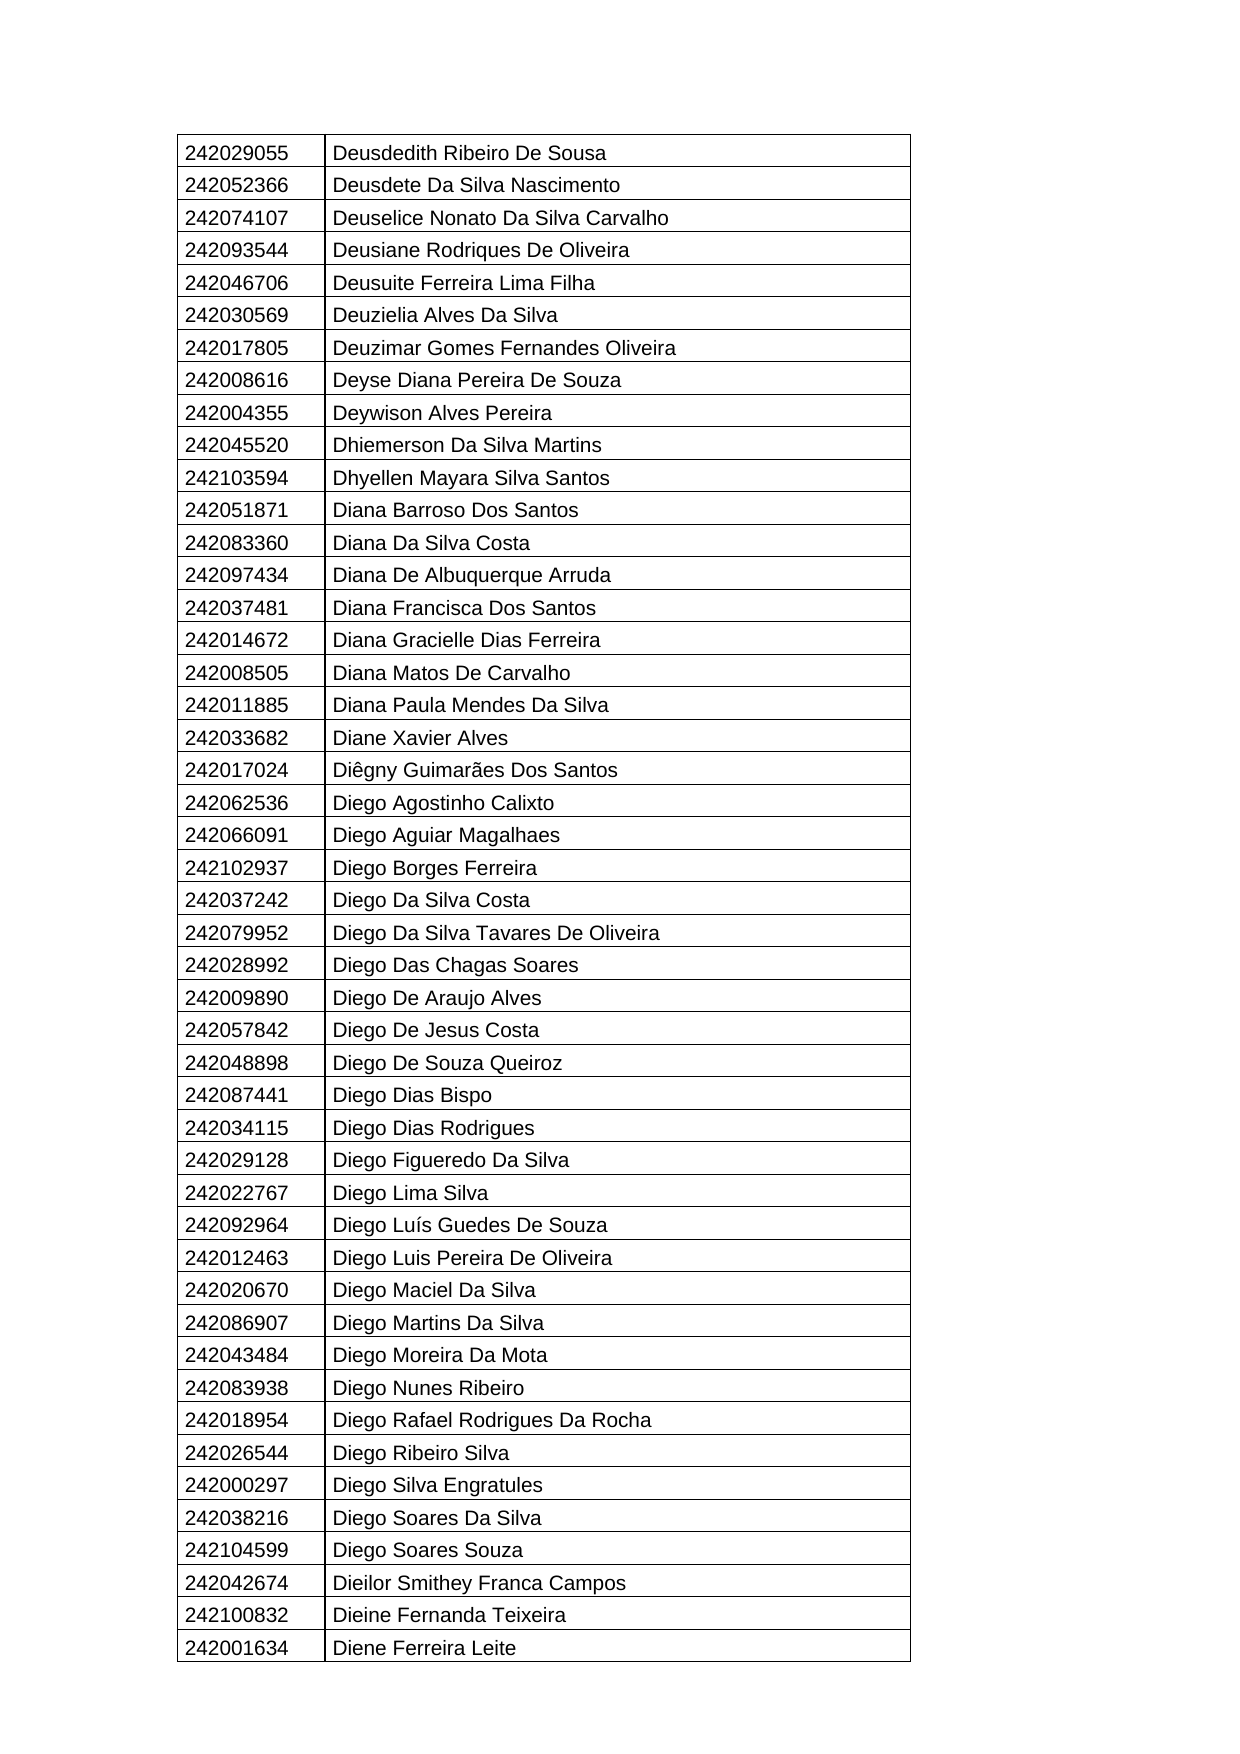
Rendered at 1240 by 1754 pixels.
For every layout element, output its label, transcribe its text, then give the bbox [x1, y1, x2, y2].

table_cell Deusiane Rodriques De Oliveira [326, 232, 910, 263]
table_cell Diene Ferreira Leite [326, 1630, 910, 1661]
table_cell 242052366 [178, 167, 324, 198]
table_cell 242045520 [178, 427, 324, 458]
table_cell 242092964 [178, 1207, 324, 1238]
table_cell 242103594 [178, 460, 324, 491]
table_cell Diego Da Silva Tavares De Oliveira [326, 915, 910, 946]
table_cell Diego Moreira Da Mota [326, 1337, 910, 1368]
table_cell 242086907 [178, 1305, 324, 1336]
table_cell 242009890 [178, 980, 324, 1011]
table_cell Diego Soares Souza [326, 1532, 910, 1563]
table_cell Deusdete Da Silva Nascimento [326, 167, 910, 198]
table_cell 242001634 [178, 1630, 324, 1661]
table_cell Diego Da Silva Costa [326, 882, 910, 913]
table_cell 242012463 [178, 1240, 324, 1271]
table_cell 242020670 [178, 1272, 324, 1303]
table_cell Diego Aguiar Magalhaes [326, 817, 910, 848]
table_cell 242026544 [178, 1435, 324, 1466]
table_cell 242029055 [178, 135, 324, 166]
table_cell 242097434 [178, 557, 324, 588]
table_cell Diane Xavier Alves [326, 720, 910, 751]
table_cell Deuzielia Alves Da Silva [326, 297, 910, 328]
table_cell Diego Silva Engratules [326, 1467, 910, 1498]
table_cell 242104599 [178, 1532, 324, 1563]
table_cell Diana Gracielle Dias Ferreira [326, 622, 910, 653]
table_cell 242017805 [178, 330, 324, 361]
table_cell Deusuite Ferreira Lima Filha [326, 265, 910, 296]
table_cell 242028992 [178, 947, 324, 978]
table_cell Diêgny Guimarães Dos Santos [326, 752, 910, 783]
table_cell Dieilor Smithey Franca Campos [326, 1565, 910, 1596]
table_cell Diego Borges Ferreira [326, 850, 910, 881]
table_cell Diana Barroso Dos Santos [326, 492, 910, 523]
table_cell Diego Maciel Da Silva [326, 1272, 910, 1303]
table_cell 242087441 [178, 1077, 324, 1108]
table_cell 242074107 [178, 200, 324, 231]
table_cell 242048898 [178, 1045, 324, 1076]
table_cell Diana Francisca Dos Santos [326, 590, 910, 621]
table_cell 242057842 [178, 1012, 324, 1043]
table_cell Dhiemerson Da Silva Martins [326, 427, 910, 458]
table_cell 242037242 [178, 882, 324, 913]
table_cell 242038216 [178, 1500, 324, 1531]
table_cell 242033682 [178, 720, 324, 751]
table_cell Diana Matos De Carvalho [326, 655, 910, 686]
table_cell 242062536 [178, 785, 324, 816]
table_cell Diego Das Chagas Soares [326, 947, 910, 978]
table_cell 242102937 [178, 850, 324, 881]
table_cell 242008616 [178, 362, 324, 393]
table_cell Diana Paula Mendes Da Silva [326, 687, 910, 718]
table_cell 242011885 [178, 687, 324, 718]
table_cell 242030569 [178, 297, 324, 328]
table_cell 242051871 [178, 492, 324, 523]
table_cell Diego Luís Guedes De Souza [326, 1207, 910, 1238]
table_cell Deuzimar Gomes Fernandes Oliveira [326, 330, 910, 361]
table_cell 242022767 [178, 1175, 324, 1206]
table_cell 242066091 [178, 817, 324, 848]
table_cell 242042674 [178, 1565, 324, 1596]
table_cell Diana Da Silva Costa [326, 525, 910, 556]
table_cell Deusdedith Ribeiro De Sousa [326, 135, 910, 166]
table_cell 242029128 [178, 1142, 324, 1173]
table_cell Diego De Souza Queiroz [326, 1045, 910, 1076]
table_cell 242017024 [178, 752, 324, 783]
table_cell 242083360 [178, 525, 324, 556]
table_cell Diego Martins Da Silva [326, 1305, 910, 1336]
table_cell Diego Dias Bispo [326, 1077, 910, 1108]
table_cell 242004355 [178, 395, 324, 426]
table_cell Dieine Fernanda Teixeira [326, 1597, 910, 1628]
table_cell Deywison Alves Pereira [326, 395, 910, 426]
table_cell 242093544 [178, 232, 324, 263]
table_cell Diego Ribeiro Silva [326, 1435, 910, 1466]
table_cell 242000297 [178, 1467, 324, 1498]
table_cell 242008505 [178, 655, 324, 686]
table_cell 242034115 [178, 1110, 324, 1141]
table_cell Diego Lima Silva [326, 1175, 910, 1206]
table_cell 242100832 [178, 1597, 324, 1628]
table_cell Diana De Albuquerque Arruda [326, 557, 910, 588]
table_cell Diego De Jesus Costa [326, 1012, 910, 1043]
table_cell 242043484 [178, 1337, 324, 1368]
table_cell Diego Figueredo Da Silva [326, 1142, 910, 1173]
table_cell 242079952 [178, 915, 324, 946]
table_cell 242083938 [178, 1370, 324, 1401]
table_cell Diego De Araujo Alves [326, 980, 910, 1011]
table_cell 242018954 [178, 1402, 324, 1433]
table_cell Diego Agostinho Calixto [326, 785, 910, 816]
table_cell 242046706 [178, 265, 324, 296]
table_cell Diego Nunes Ribeiro [326, 1370, 910, 1401]
table_cell Diego Soares Da Silva [326, 1500, 910, 1531]
table_cell Deuselice Nonato Da Silva Carvalho [326, 200, 910, 231]
table_cell 242037481 [178, 590, 324, 621]
table_cell Diego Rafael Rodrigues Da Rocha [326, 1402, 910, 1433]
table_cell Diego Luis Pereira De Oliveira [326, 1240, 910, 1271]
table_cell Diego Dias Rodrigues [326, 1110, 910, 1141]
table_cell Dhyellen Mayara Silva Santos [326, 460, 910, 491]
table_cell 242014672 [178, 622, 324, 653]
table_cell Deyse Diana Pereira De Souza [326, 362, 910, 393]
